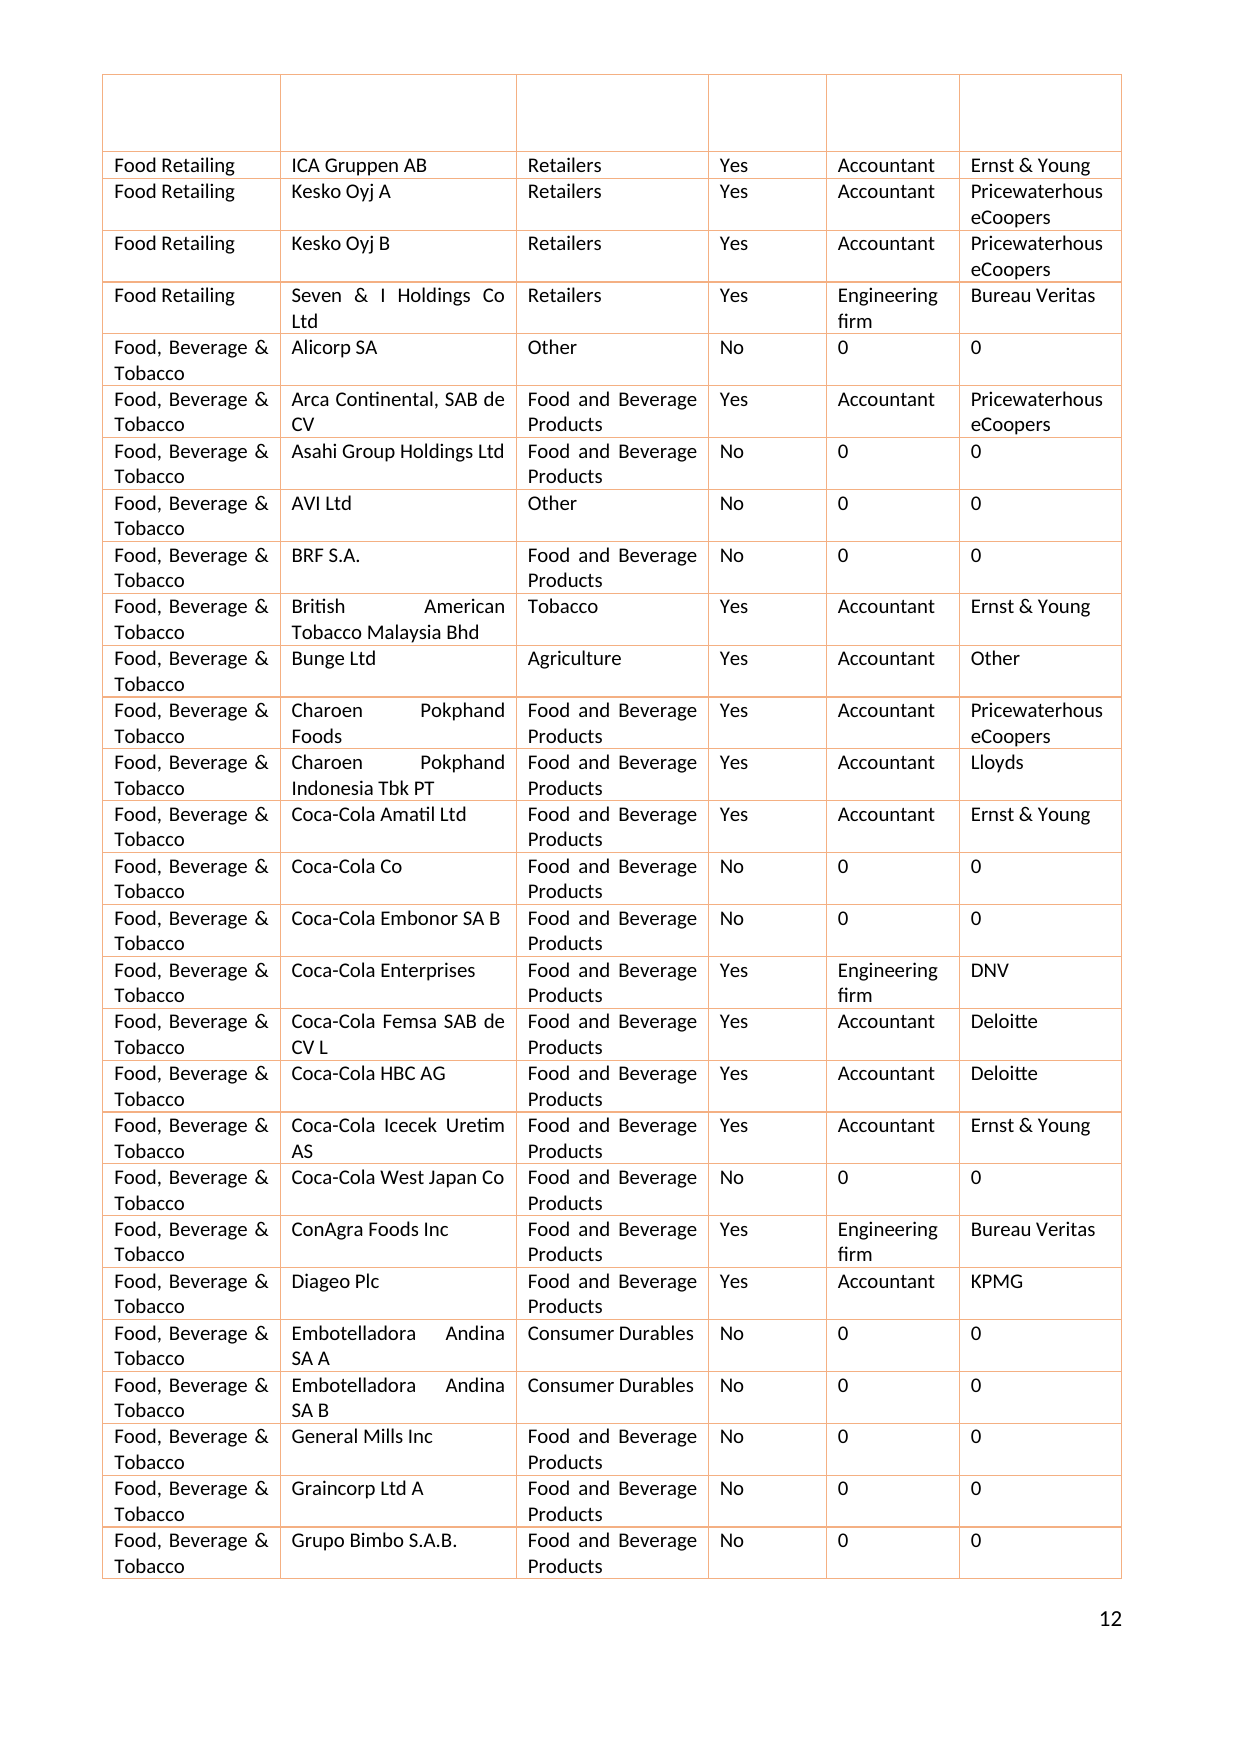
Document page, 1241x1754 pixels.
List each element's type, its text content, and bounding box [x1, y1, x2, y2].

table_cell No [709, 438, 826, 489]
table_cell Food and Beverage Products [517, 1061, 708, 1111]
table_cell KPMG [960, 1268, 1121, 1319]
table_cell No [709, 853, 826, 904]
table_cell Accountant [827, 231, 959, 281]
table_cell No [709, 1528, 826, 1578]
table_cell 0 [960, 1164, 1121, 1215]
table_cell Food and Beverage Products [517, 1424, 708, 1474]
table_cell Coca-Cola Enterprises [281, 957, 516, 1008]
table_cell Charoen Pokphand Indonesia Tbk PT [281, 749, 516, 800]
table_cell Retailers [517, 179, 708, 229]
table_cell Food and Beverage Products [517, 957, 708, 1008]
table_cell Coca-Cola Icecek Uretim AS [281, 1113, 516, 1163]
table_cell 0 [960, 1424, 1121, 1474]
table_cell Food, Beverage & Tobacco [103, 1476, 280, 1526]
table_cell Food, Beverage & Tobacco [103, 801, 280, 852]
table_cell Arca Continental, SAB de CV [281, 386, 516, 437]
table_cell No [709, 1164, 826, 1215]
table_cell Food, Beverage & Tobacco [103, 1113, 280, 1163]
table_cell Embotelladora Andina SA B [281, 1372, 516, 1423]
table_cell Food, Beverage & Tobacco [103, 646, 280, 696]
table_cell 0 [960, 1476, 1121, 1526]
table_cell 0 [960, 542, 1121, 593]
table_cell 0 [827, 905, 959, 956]
table_cell Bureau Veritas [960, 283, 1121, 333]
table_cell Yes [709, 801, 826, 852]
table_cell Engineering firm [827, 1216, 959, 1267]
table_cell Retailers [517, 152, 708, 178]
table_cell Ernst & Young [960, 1113, 1121, 1163]
table_cell General Mills Inc [281, 1424, 516, 1474]
table_cell Food, Beverage & Tobacco [103, 1164, 280, 1215]
table_cell No [709, 334, 826, 385]
table_cell Deloitte [960, 1009, 1121, 1059]
table_cell Food, Beverage & Tobacco [103, 334, 280, 385]
table_cell Engineering firm [827, 283, 959, 333]
table_cell Ernst & Young [960, 594, 1121, 644]
table_cell 0 [960, 853, 1121, 904]
table_cell Food and Beverage Products [517, 1009, 708, 1059]
table_cell 0 [960, 490, 1121, 541]
table_cell 0 [960, 905, 1121, 956]
table_cell Accountant [827, 386, 959, 437]
table_cell Consumer Durables [517, 1372, 708, 1423]
table_cell Food, Beverage & Tobacco [103, 1320, 280, 1371]
table_cell Food, Beverage & Tobacco [103, 386, 280, 437]
table_cell Food, Beverage & Tobacco [103, 438, 280, 489]
table_cell BRF S.A. [281, 542, 516, 593]
table_cell Food, Beverage & Tobacco [103, 1372, 280, 1423]
table_cell 0 [827, 1320, 959, 1371]
table_cell Other [960, 646, 1121, 696]
table_cell PricewaterhouseCoopers [960, 231, 1121, 281]
table_cell Food, Beverage & Tobacco [103, 490, 280, 541]
table_cell Food and Beverage Products [517, 1216, 708, 1267]
table_cell Tobacco [517, 594, 708, 644]
table_cell Alicorp SA [281, 334, 516, 385]
table_cell Yes [709, 1009, 826, 1059]
table_cell No [709, 490, 826, 541]
table_cell DNV [960, 957, 1121, 1008]
table_cell Food, Beverage & Tobacco [103, 905, 280, 956]
table_cell Coca-Cola Femsa SAB de CV L [281, 1009, 516, 1059]
table_cell 0 [960, 334, 1121, 385]
table_cell PricewaterhouseCoopers [960, 698, 1121, 748]
table_cell Accountant [827, 698, 959, 748]
table_cell 0 [827, 490, 959, 541]
table_cell Kesko Oyj A [281, 179, 516, 229]
table_cell Yes [709, 179, 826, 229]
table_cell Food, Beverage & Tobacco [103, 698, 280, 748]
table_cell British American Tobacco Malaysia Bhd [281, 594, 516, 644]
table_cell 0 [960, 1372, 1121, 1423]
table_cell Food and Beverage Products [517, 749, 708, 800]
table_cell Charoen Pokphand Foods [281, 698, 516, 748]
table_cell 0 [827, 1476, 959, 1526]
table_cell Food, Beverage & Tobacco [103, 1009, 280, 1059]
table_cell Yes [709, 386, 826, 437]
table_cell Yes [709, 957, 826, 1008]
table_cell Bureau Veritas [960, 1216, 1121, 1267]
table_cell No [709, 1320, 826, 1371]
table_cell Deloitte [960, 1061, 1121, 1111]
table_cell Food and Beverage Products [517, 386, 708, 437]
table_cell Coca-Cola Embonor SA B [281, 905, 516, 956]
table_cell No [709, 1424, 826, 1474]
table_cell Food, Beverage & Tobacco [103, 853, 280, 904]
table_cell 0 [827, 542, 959, 593]
table_cell 0 [827, 1164, 959, 1215]
table_cell Yes [709, 283, 826, 333]
table_cell Lloyds [960, 749, 1121, 800]
table_cell Bunge Ltd [281, 646, 516, 696]
table_cell Agriculture [517, 646, 708, 696]
table_cell Yes [709, 1061, 826, 1111]
table_cell Ernst & Young [960, 152, 1121, 178]
table_cell 0 [827, 1528, 959, 1578]
table_cell Accountant [827, 594, 959, 644]
table_cell Food and Beverage Products [517, 542, 708, 593]
table_cell ICA Gruppen AB [281, 152, 516, 178]
table_cell Yes [709, 1216, 826, 1267]
table_cell Accountant [827, 646, 959, 696]
table_cell Asahi Group Holdings Ltd [281, 438, 516, 489]
table_cell Food and Beverage Products [517, 1113, 708, 1163]
table_cell Food and Beverage Products [517, 438, 708, 489]
table_cell Food and Beverage Products [517, 905, 708, 956]
table_cell Grupo Bimbo S.A.B. [281, 1528, 516, 1578]
table_header GRI industry [517, 75, 708, 151]
table_cell 0 [960, 1320, 1121, 1371]
table_cell Food and Beverage Products [517, 853, 708, 904]
table_cell Retailers [517, 283, 708, 333]
table_cell Yes [709, 594, 826, 644]
table_cell Accountant [827, 801, 959, 852]
table_cell 0 [827, 438, 959, 489]
table_header Assurance provider [960, 75, 1121, 151]
table_cell No [709, 1476, 826, 1526]
table_cell Accountant [827, 1009, 959, 1059]
table_cell Seven & I Holdings Co Ltd [281, 283, 516, 333]
table_header External assurance [709, 75, 826, 151]
table_cell Retailers [517, 231, 708, 281]
table_cell Yes [709, 1268, 826, 1319]
table_cell Yes [709, 231, 826, 281]
table_cell No [709, 1372, 826, 1423]
table_cell ConAgra Foods Inc [281, 1216, 516, 1267]
table_cell Other [517, 490, 708, 541]
table_cell Accountant [827, 1061, 959, 1111]
table_cell Food, Beverage & Tobacco [103, 1061, 280, 1111]
table_cell Embotelladora Andina SA A [281, 1320, 516, 1371]
table_cell Yes [709, 1113, 826, 1163]
table_cell Food, Beverage & Tobacco [103, 594, 280, 644]
table_cell Food Retailing [103, 152, 280, 178]
table_cell Food and Beverage Products [517, 801, 708, 852]
table_cell Kesko Oyj B [281, 231, 516, 281]
table_cell Yes [709, 152, 826, 178]
table_cell Coca-Cola West Japan Co [281, 1164, 516, 1215]
table_cell Food Retailing [103, 283, 280, 333]
table_cell Coca-Cola HBC AG [281, 1061, 516, 1111]
table_cell Food, Beverage & Tobacco [103, 1424, 280, 1474]
table_cell Coca-Cola Co [281, 853, 516, 904]
table_cell Food and Beverage Products [517, 698, 708, 748]
table_cell Diageo Plc [281, 1268, 516, 1319]
table_cell Accountant [827, 152, 959, 178]
table_cell Food, Beverage & Tobacco [103, 749, 280, 800]
table_header Type of assurance provider [827, 75, 959, 151]
table_cell Food and Beverage Products [517, 1164, 708, 1215]
table_cell Food, Beverage & Tobacco [103, 1528, 280, 1578]
table_cell Food and Beverage Products [517, 1528, 708, 1578]
table_cell Food and Beverage Products [517, 1268, 708, 1319]
table_cell Ernst & Young [960, 801, 1121, 852]
table_cell Food and Beverage Products [517, 1476, 708, 1526]
table_header Company [281, 75, 516, 151]
table_cell Other [517, 334, 708, 385]
table_cell Engineering firm [827, 957, 959, 1008]
table_cell Yes [709, 646, 826, 696]
table_cell Accountant [827, 179, 959, 229]
table_cell 0 [827, 853, 959, 904]
table_cell 0 [827, 334, 959, 385]
table_cell Yes [709, 698, 826, 748]
table_cell 0 [960, 438, 1121, 489]
table_cell 0 [960, 1528, 1121, 1578]
table_cell Food, Beverage & Tobacco [103, 1216, 280, 1267]
table_cell Food, Beverage & Tobacco [103, 1268, 280, 1319]
table_cell AVI Ltd [281, 490, 516, 541]
table_cell Consumer Durables [517, 1320, 708, 1371]
table_cell Graincorp Ltd A [281, 1476, 516, 1526]
table_cell Food Retailing [103, 231, 280, 281]
table_header GICS industry group [103, 75, 280, 151]
table_cell Accountant [827, 1268, 959, 1319]
table_cell Yes [709, 749, 826, 800]
table_cell Food, Beverage & Tobacco [103, 957, 280, 1008]
table_cell Accountant [827, 749, 959, 800]
table_cell 0 [827, 1424, 959, 1474]
table_cell 0 [827, 1372, 959, 1423]
table_cell Coca-Cola Amatil Ltd [281, 801, 516, 852]
table_cell No [709, 905, 826, 956]
table_cell No [709, 542, 826, 593]
table_cell Food, Beverage & Tobacco [103, 542, 280, 593]
table_cell Food Retailing [103, 179, 280, 229]
table_cell PricewaterhouseCoopers [960, 386, 1121, 437]
table_cell Accountant [827, 1113, 959, 1163]
table_cell PricewaterhouseCoopers [960, 179, 1121, 229]
